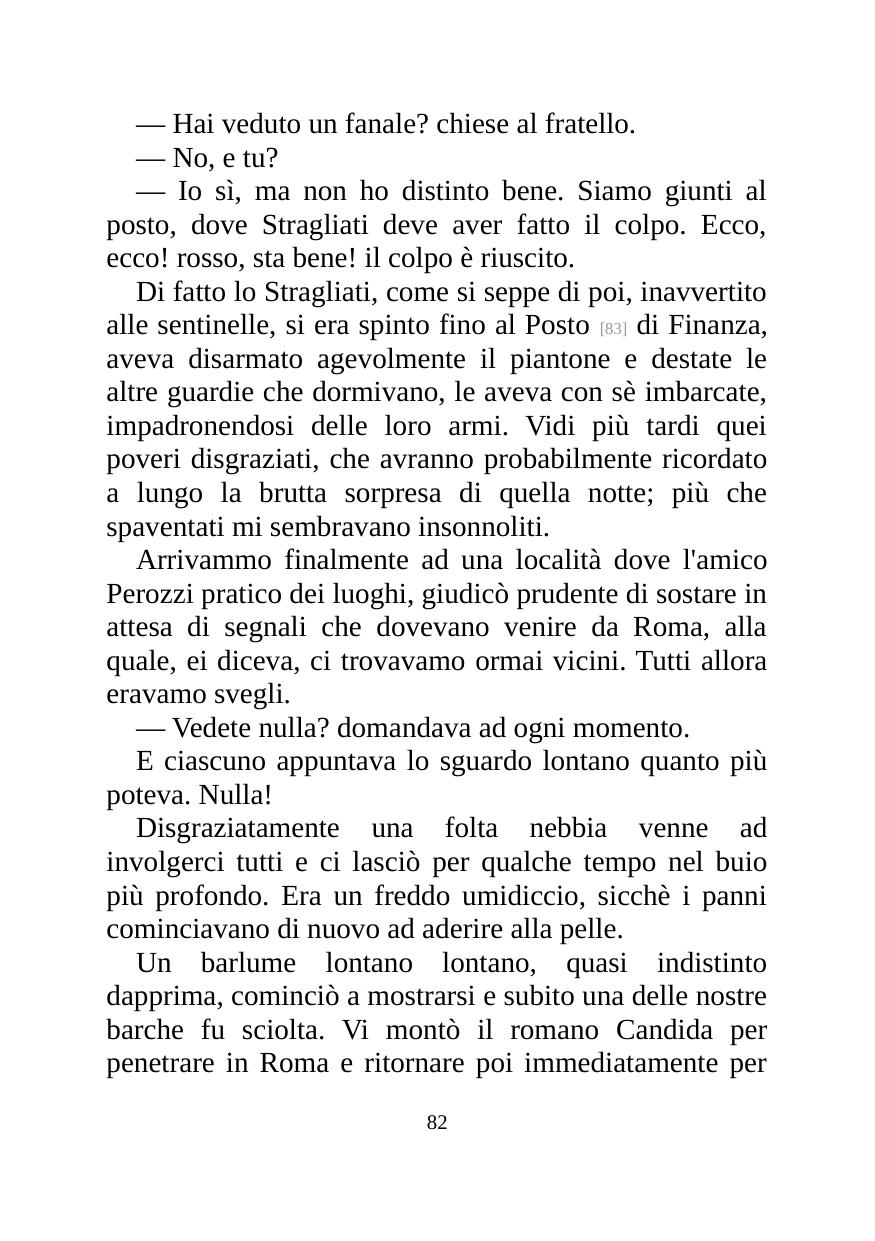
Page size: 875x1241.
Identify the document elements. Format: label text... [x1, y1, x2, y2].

text — Hai veduto un fanale? chiese al fratello. [106, 106, 768, 140]
text Arrivammo finalmente ad una località dove l'amico Perozzi pratico dei luoghi, giudicò prudente di sostare in attesa di segnali che dovevano venire da Roma, alla quale, ei diceva, ci trovavamo ormai vicini. Tutti allora eravamo svegli. [106, 542, 768, 710]
text Un barlume lontano lontano, quasi indistinto dapprima, cominciò a mostrarsi e subito una delle nostre barche fu sciolta. Vi montò il romano Candida per penetrare in Roma e ritornare poi immediatamente per [106, 945, 768, 1079]
text Di fatto lo Stragliati, come si seppe di poi, inavvertito alle sentinelle, si era spinto fino al Posto [83] di Finanza, aveva disarmato agevolmente il piantone e destate le altre guardie che dormivano, le aveva con sè imbarcate, impadronendosi delle loro armi. Vidi più tardi quei poveri disgraziati, che avranno probabilmente ricordato a lungo la brutta sorpresa di quella notte; più che spaventati mi sembravano insonnoliti. [106, 274, 768, 542]
text Disgraziatamente una folta nebbia venne ad involgerci tutti e ci lasciò per qualche tempo nel buio più profondo. Era un freddo umidiccio, sicchè i panni cominciavano di nuovo ad aderire alla pelle. [106, 811, 768, 945]
text E ciascuno appuntava lo sguardo lontano quanto più poteva. Nulla! [106, 743, 768, 811]
text — Io sì, ma non ho distinto bene. Siamo giunti al posto, dove Stragliati deve aver fatto il colpo. Ecco, ecco! rosso, sta bene! il colpo è riuscito. [106, 173, 768, 274]
text — Vedete nulla? domandava ad ogni momento. [106, 710, 768, 743]
text — No, e tu? [106, 140, 768, 173]
